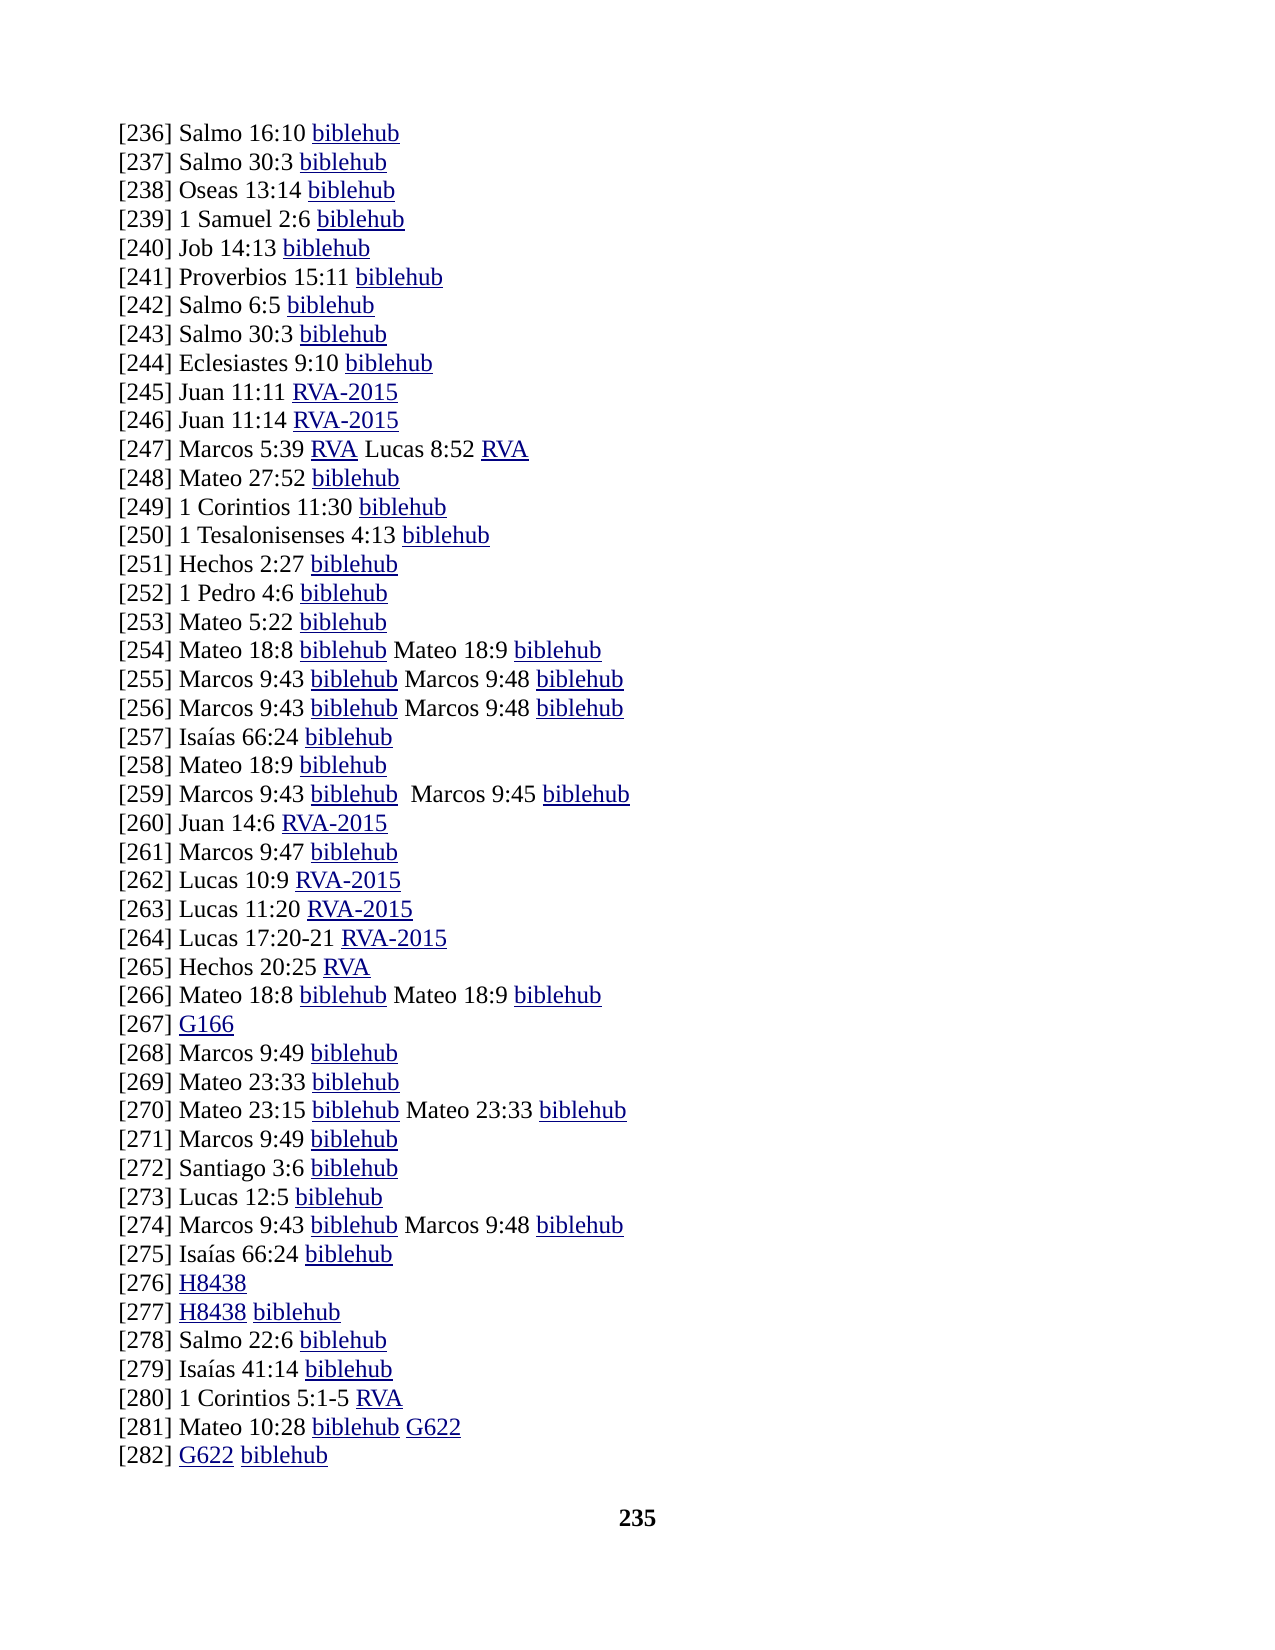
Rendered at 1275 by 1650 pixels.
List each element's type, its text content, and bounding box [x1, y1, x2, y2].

text G622 biblehub [118, 1441, 1157, 1469]
text Isaías 66:24 biblehub [118, 722, 1157, 751]
text Mateo 18:9 biblehub [118, 751, 1157, 779]
text Salmo 30:3 biblehub [118, 147, 1157, 176]
text Juan 14:6 RVA-2015 [118, 808, 1157, 837]
text Hechos 20:25 RVA [118, 952, 1157, 981]
text 1 Tesalonisenses 4:13 biblehub [118, 521, 1157, 549]
text Marcos 5:39 RVA Lucas 8:52 RVA [118, 434, 1157, 463]
text Eclesiastes 9:10 biblehub [118, 348, 1157, 377]
text Isaías 41:14 biblehub [118, 1354, 1157, 1383]
text Salmo 30:3 biblehub [118, 319, 1157, 348]
text Salmo 16:10 biblehub [118, 118, 1157, 147]
text Marcos 9:49 biblehub [118, 1038, 1157, 1067]
text Juan 11:11 RVA-2015 [118, 377, 1157, 406]
text Marcos 9:43 biblehub Marcos 9:45 biblehub [118, 779, 1157, 808]
text Lucas 11:20 RVA-2015 [118, 894, 1157, 923]
text 1 Pedro 4:6 biblehub [118, 578, 1157, 607]
text Mateo 18:8 biblehub Mateo 18:9 biblehub [118, 636, 1157, 664]
text G166 [118, 1009, 1157, 1038]
text 1 Corintios 11:30 biblehub [118, 492, 1157, 521]
text H8438 [118, 1268, 1157, 1297]
text Lucas 10:9 RVA-2015 [118, 866, 1157, 894]
text Lucas 17:20-21 RVA-2015 [118, 923, 1157, 952]
text Mateo 10:28 biblehub G622 [118, 1412, 1157, 1441]
text Hechos 2:27 biblehub [118, 549, 1157, 578]
text H8438 biblehub [118, 1297, 1157, 1326]
text Mateo 5:22 biblehub [118, 607, 1157, 636]
text Mateo 23:33 biblehub [118, 1067, 1157, 1096]
text Santiago 3:6 biblehub [118, 1153, 1157, 1182]
text Marcos 9:43 biblehub Marcos 9:48 biblehub [118, 664, 1157, 693]
text Juan 11:14 RVA-2015 [118, 406, 1157, 434]
text Mateo 27:52 biblehub [118, 463, 1157, 492]
text Marcos 9:47 biblehub [118, 837, 1157, 866]
text Marcos 9:43 biblehub Marcos 9:48 biblehub [118, 1211, 1157, 1239]
text Oseas 13:14 biblehub [118, 176, 1157, 204]
text Mateo 23:15 biblehub Mateo 23:33 biblehub [118, 1096, 1157, 1124]
text Salmo 6:5 biblehub [118, 291, 1157, 319]
text Lucas 12:5 biblehub [118, 1182, 1157, 1211]
text Marcos 9:49 biblehub [118, 1124, 1157, 1153]
text 1 Corintios 5:1-5 RVA [118, 1383, 1157, 1412]
text Proverbios 15:11 biblehub [118, 262, 1157, 291]
text Mateo 18:8 biblehub Mateo 18:9 biblehub [118, 981, 1157, 1009]
text Salmo 22:6 biblehub [118, 1326, 1157, 1354]
text Job 14:13 biblehub [118, 233, 1157, 262]
text Marcos 9:43 biblehub Marcos 9:48 biblehub [118, 693, 1157, 722]
text Isaías 66:24 biblehub [118, 1239, 1157, 1268]
text 1 Samuel 2:6 biblehub [118, 204, 1157, 233]
